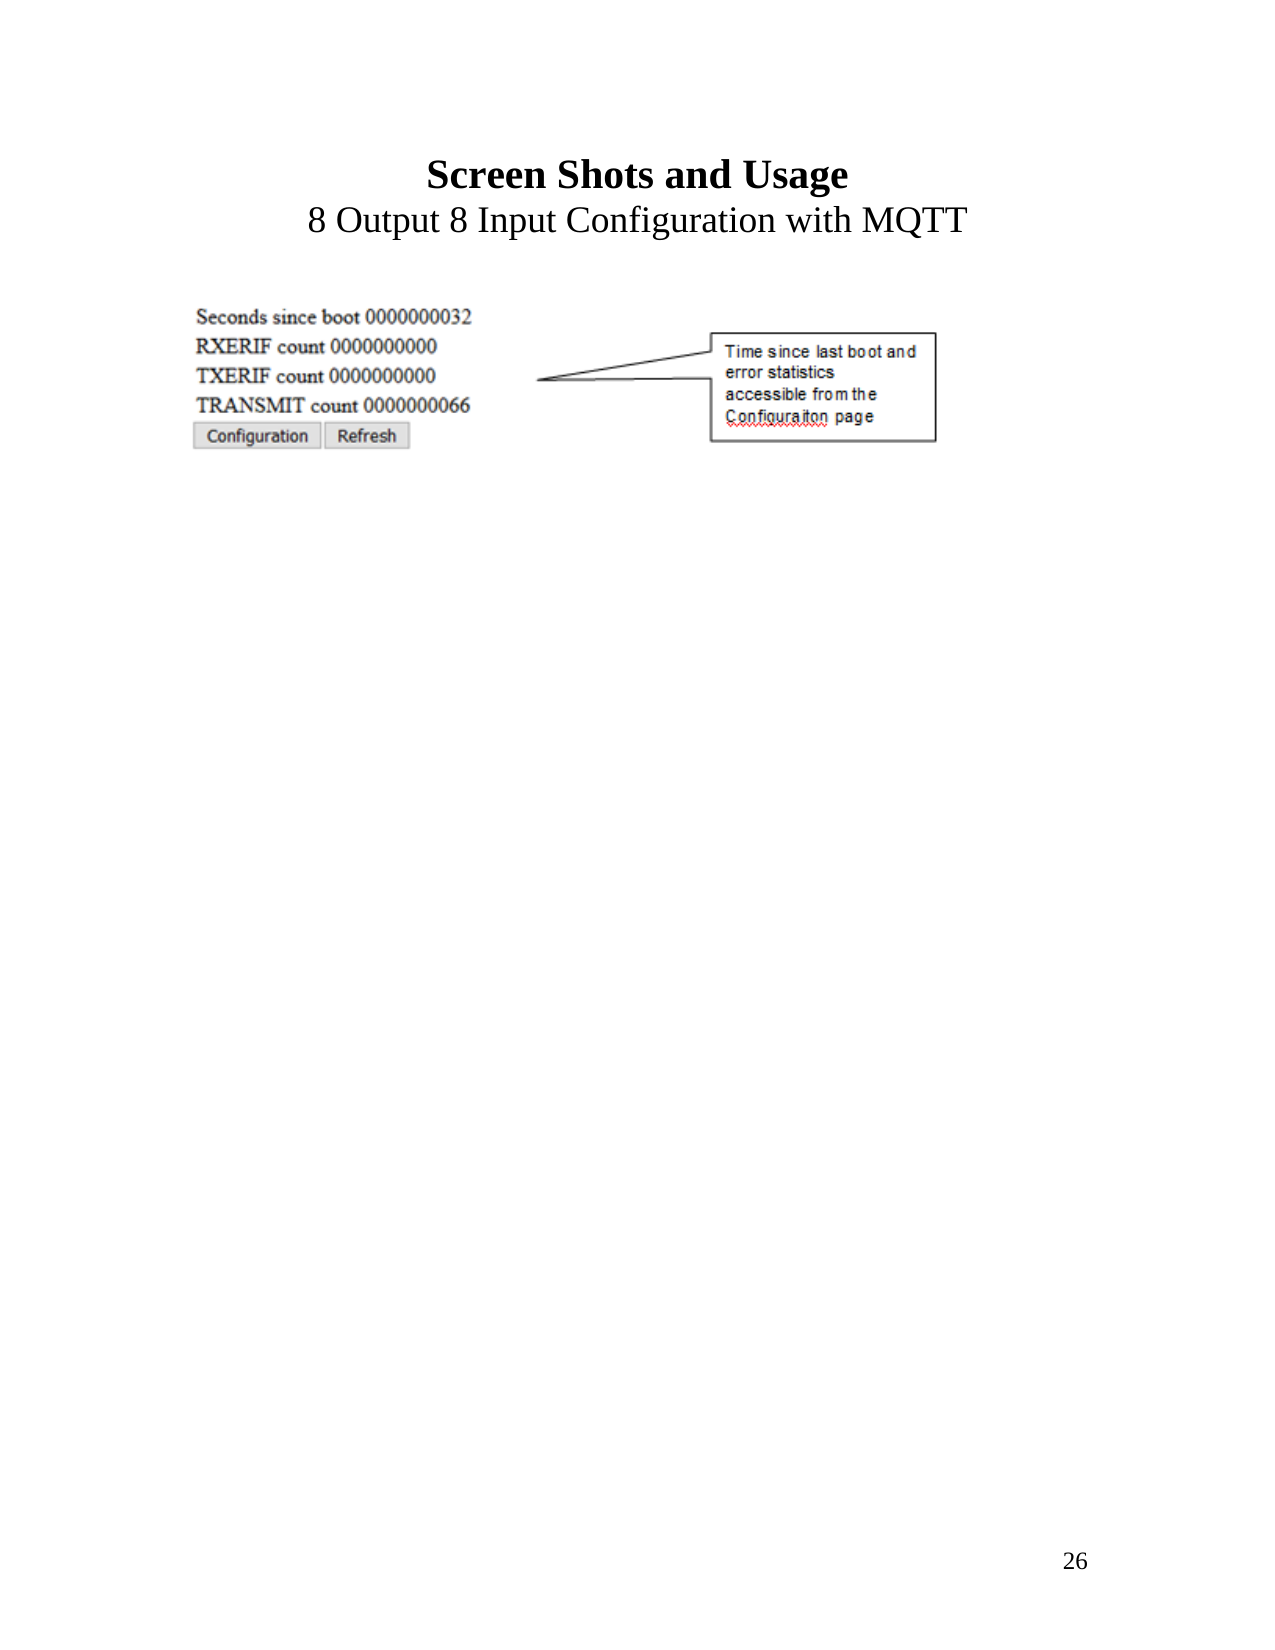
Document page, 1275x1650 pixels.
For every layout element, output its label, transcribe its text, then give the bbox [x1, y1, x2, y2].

text 8 Output 8 Input Configuration with MQTT [187, 198, 1087, 241]
picture [187, 298, 943, 465]
text Screen Shots and Usage [187, 150, 1087, 198]
